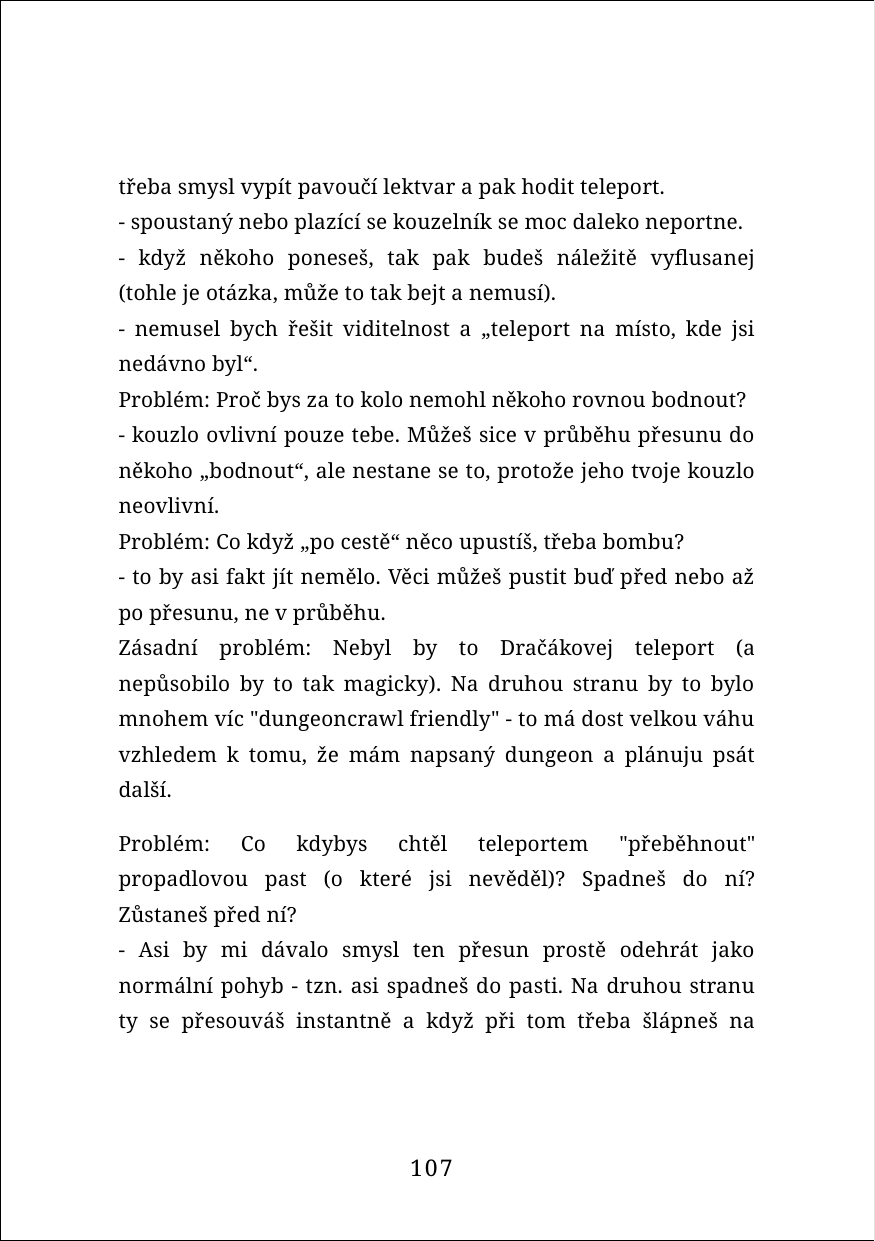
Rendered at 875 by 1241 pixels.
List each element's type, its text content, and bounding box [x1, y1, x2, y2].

text Problém: Co kdybys chtěl teleportem "přeběhnout" propadlovou past (o které jsi nevěděl)? Spadneš do ní? Zůstaneš před ní? - Asi by mi dávalo smysl ten přesun prostě odehrát jako normální pohyb - tzn. asi spadneš do pasti. Na druhou stranu ty se přesouváš instantně a když při tom třeba šlápneš na [118, 829, 756, 1035]
text třeba smysl vypít pavoučí lektvar a pak hodit teleport. - spoustaný nebo plazící se kouzelník se moc daleko neportne. - když někoho poneseš, tak pak budeš náležitě vyflusanej (tohle je otázka, může to tak bejt a nemusí). - nemusel bych řešit viditelnost a „teleport na místo, kde jsi nedávno byl“. Problém: Proč bys za to kolo nemohl někoho rovnou bodnout? - kouzlo ovlivní pouze tebe. Můžeš sice v průběhu přesunu do někoho „bodnout“, ale nestane se to, protože jeho tvoje kouzlo neovlivní. Problém: Co když „po cestě“ něco upustíš, třeba bombu? - to by asi fakt jít nemělo. Věci můžeš pustit buď před nebo až po přesunu, ne v průběhu. Zásadní problém: Nebyl by to Dračákovej teleport (a nepůsobilo by to tak magicky). Na druhou stranu by to bylo mnohem víc "dungeoncrawl friendly" - to má dost velkou váhu vzhledem k tomu, že mám napsaný dungeon a plánuju psát další. [118, 172, 756, 804]
